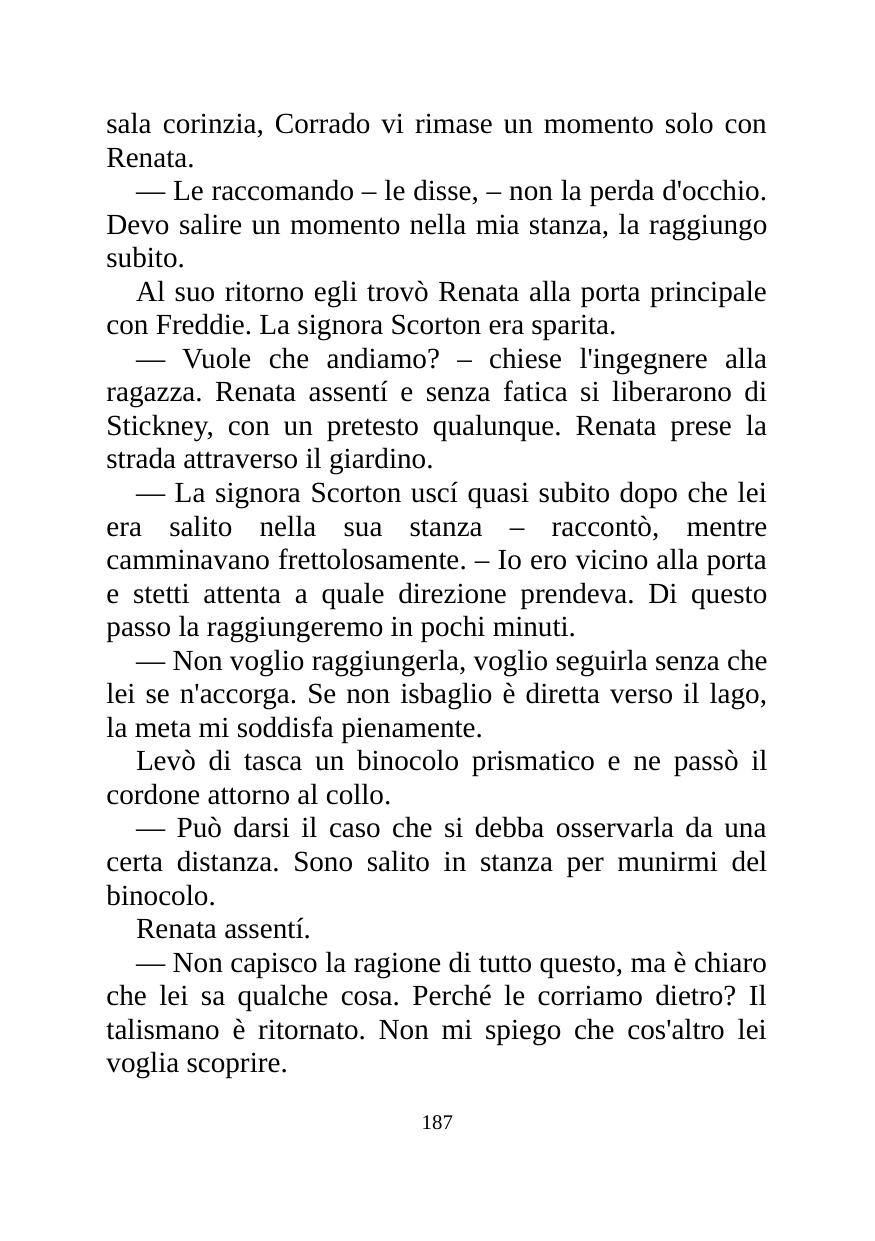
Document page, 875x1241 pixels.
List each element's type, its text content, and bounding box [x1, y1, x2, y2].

text Al suo ritorno egli trovò Renata alla porta principale con Freddie. La signora Scorton era sparita. [106, 274, 768, 341]
text — La signora Scorton uscí quasi subito dopo che lei era salito nella sua stanza – raccontò, mentre camminavano frettolosamente. – Io ero vicino alla porta e stetti attenta a quale direzione prendeva. Di questo passo la raggiungeremo in pochi minuti. [106, 475, 768, 643]
text — Può darsi il caso che si debba osservarla da una certa distanza. Sono salito in stanza per munirmi del binocolo. [106, 811, 768, 911]
text — Le raccomando – le disse, – non la perda d'occhio. Devo salire un momento nella mia stanza, la raggiungo subito. [106, 173, 768, 274]
text — Vuole che andiamo? – chiese l'ingegnere alla ragazza. Renata assentí e senza fatica si liberarono di Stickney, con un pretesto qualunque. Renata prese la strada attraverso il giardino. [106, 341, 768, 475]
text — Non capisco la ragione di tutto questo, ma è chiaro che lei sa qualche cosa. Perché le corriamo dietro? Il talismano è ritornato. Non mi spiego che cos'altro lei voglia scoprire. [106, 945, 768, 1079]
text sala corinzia, Corrado vi rimase un momento solo con Renata. [106, 106, 768, 173]
text Levò di tasca un binocolo prismatico e ne passò il cordone attorno al collo. [106, 743, 768, 811]
text Renata assentí. [106, 911, 768, 945]
text — Non voglio raggiungerla, voglio seguirla senza che lei se n'accorga. Se non isbaglio è diretta verso il lago, la meta mi soddisfa pienamente. [106, 643, 768, 743]
